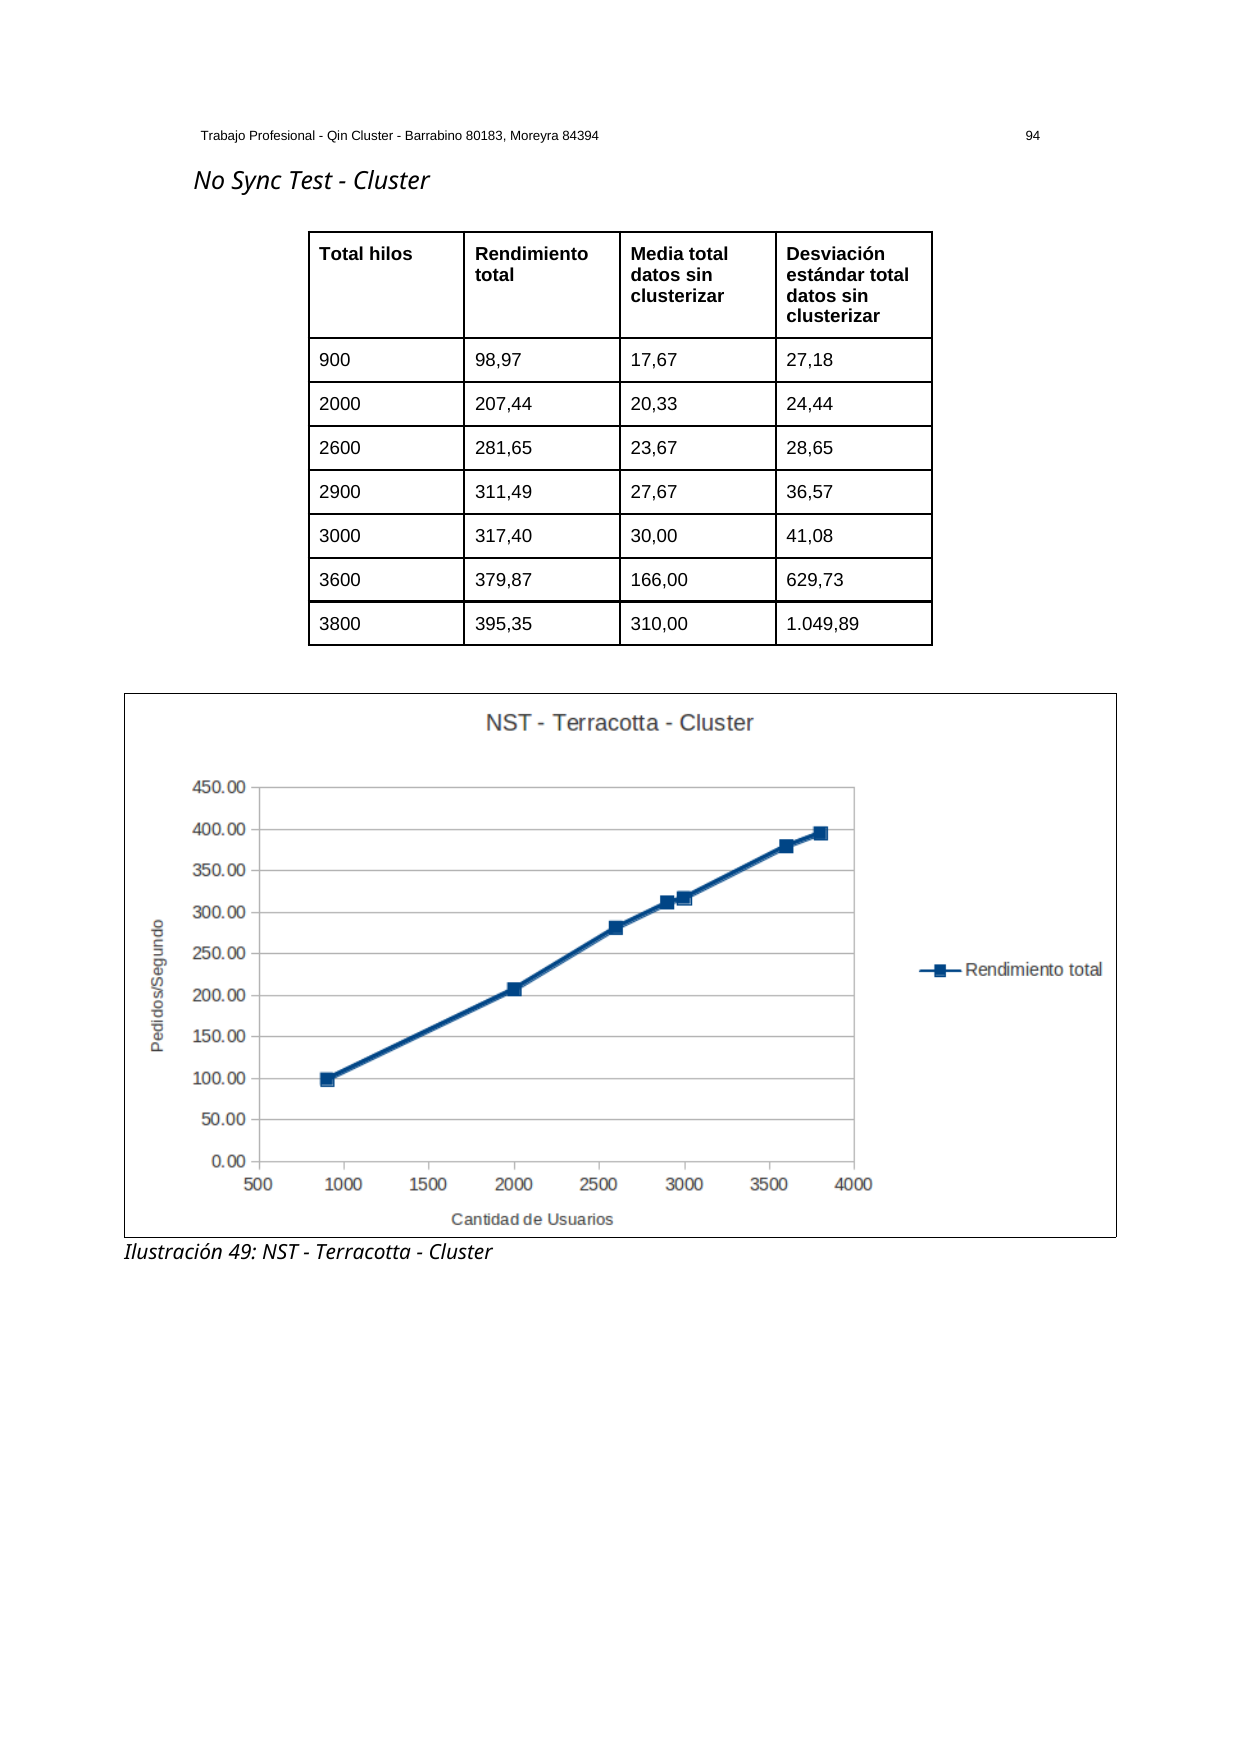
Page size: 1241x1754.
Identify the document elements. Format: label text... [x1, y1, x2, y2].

table_cell 98,97 [465, 339, 619, 381]
table_header Total hilos [310, 233, 463, 337]
table_cell 379,87 [465, 559, 619, 600]
table_cell 27,67 [621, 471, 775, 513]
table_cell 2900 [310, 471, 463, 513]
table_cell 1.049,89 [777, 603, 931, 644]
table_cell 207,44 [465, 383, 619, 425]
table_cell 27,18 [777, 339, 931, 381]
picture [127, 696, 1114, 1234]
table_cell 20,33 [621, 383, 775, 425]
table_cell 3800 [310, 603, 463, 644]
table_cell 28,65 [777, 427, 931, 469]
table_cell 3000 [310, 515, 463, 557]
table_cell 310,00 [621, 603, 775, 644]
table_cell 24,44 [777, 383, 931, 425]
table_cell 30,00 [621, 515, 775, 557]
table_cell 900 [310, 339, 463, 381]
text No Sync Test - Cluster [118, 162, 1122, 197]
table_cell 166,00 [621, 559, 775, 600]
table_cell 3600 [310, 559, 463, 600]
table_cell 395,35 [465, 603, 619, 644]
table_header Media total datos sin clusterizar [621, 233, 775, 337]
table_cell 311,49 [465, 471, 619, 513]
table_cell 17,67 [621, 339, 775, 381]
table_header Rendimiento total [465, 233, 619, 337]
text Ilustración 49: NST - Terracotta - Cluster [124, 1238, 1116, 1265]
table_cell 629,73 [777, 559, 931, 600]
table_cell 36,57 [777, 471, 931, 513]
table_cell 41,08 [777, 515, 931, 557]
table_cell 2000 [310, 383, 463, 425]
table_cell 281,65 [465, 427, 619, 469]
table_cell 23,67 [621, 427, 775, 469]
table_cell 2600 [310, 427, 463, 469]
table_cell 317,40 [465, 515, 619, 557]
table_header Desviación estándar total datos sin clusterizar [777, 233, 931, 337]
